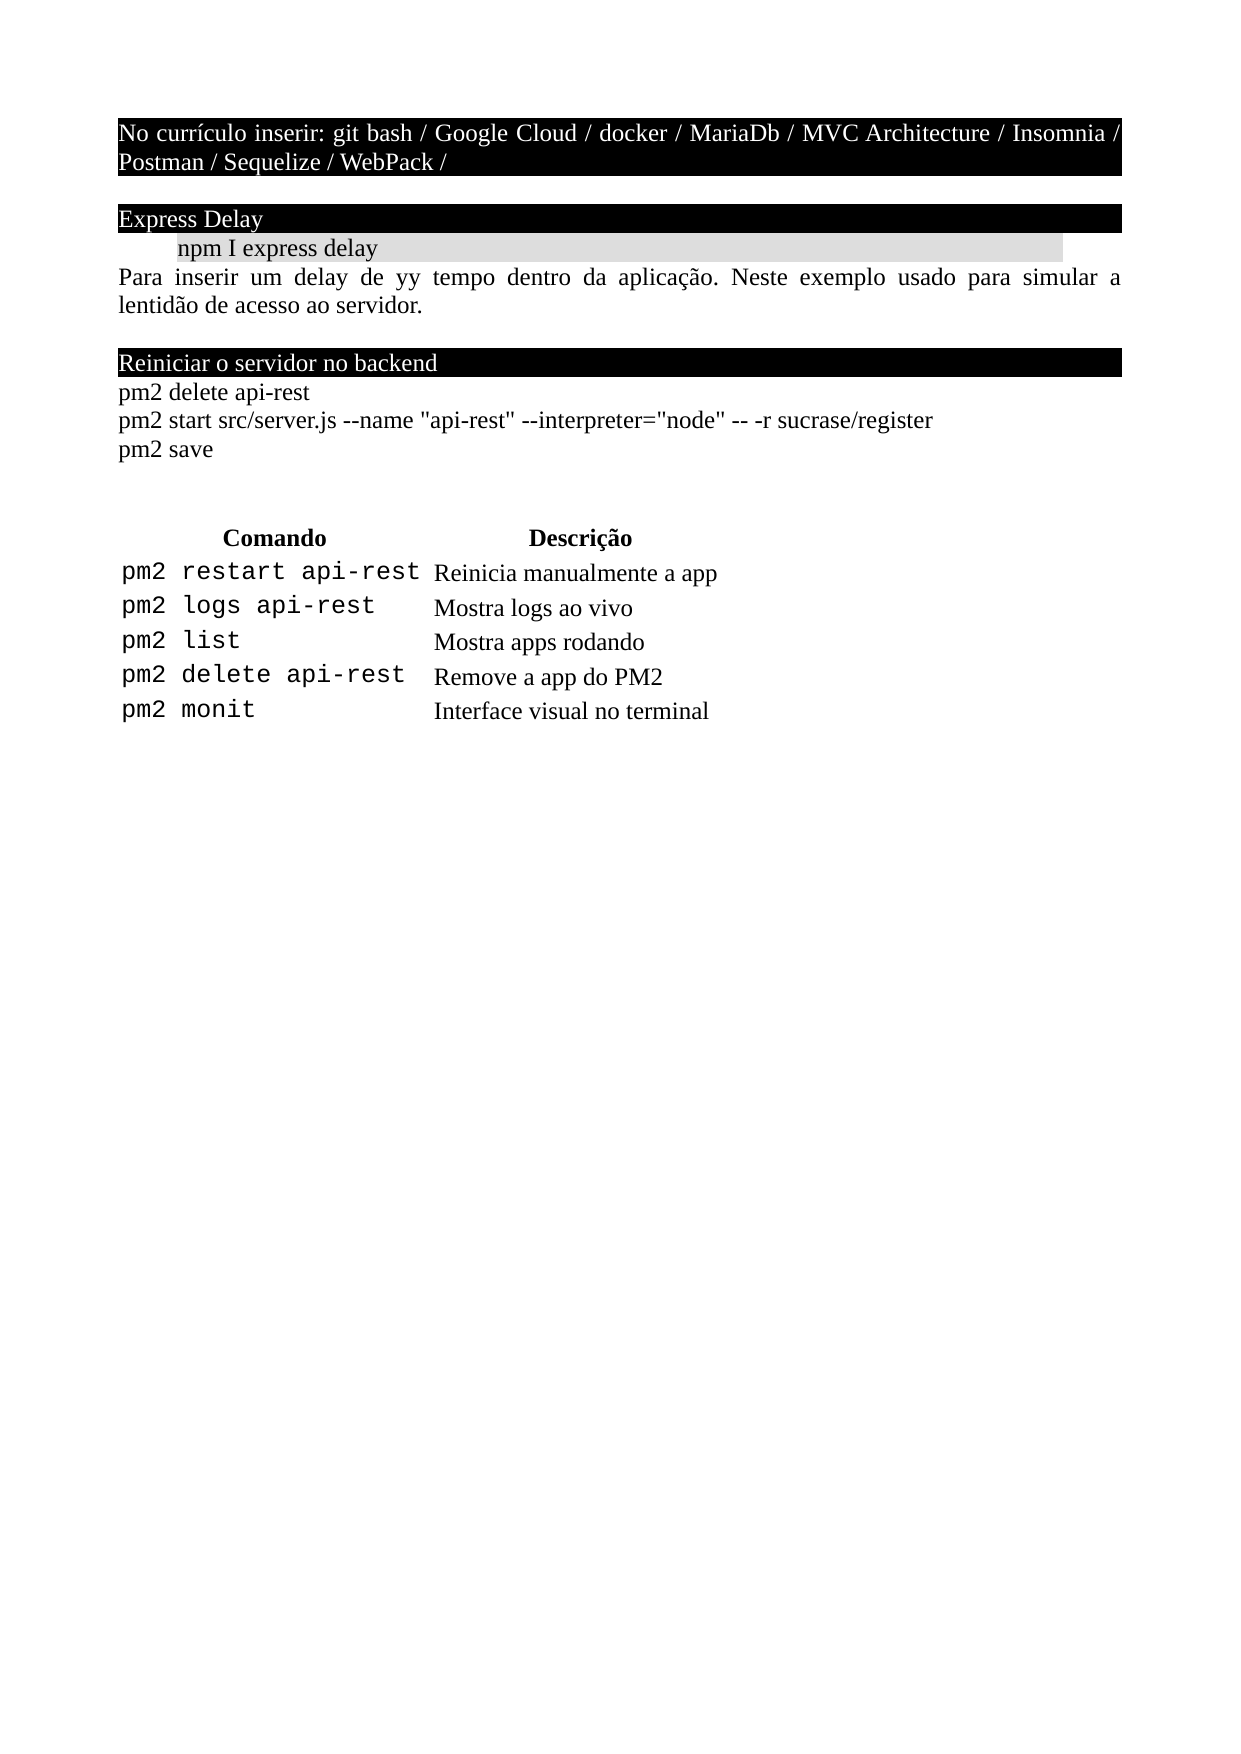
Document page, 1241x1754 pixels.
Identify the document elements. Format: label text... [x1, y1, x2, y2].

table_header Descrição [431, 521, 730, 555]
text Express Delay [118, 204, 1122, 233]
table_cell pm2 list [118, 624, 431, 659]
table_header Comando [118, 521, 431, 555]
text No currículo inserir: git bash / Google Cloud / docker / MariaDb / MVC Architecture / Insomnia / Postman / Sequelize / WebPack / [118, 118, 1122, 176]
table_cell Interface visual no terminal [431, 694, 730, 728]
table_cell pm2 restart api-rest [118, 555, 431, 590]
text pm2 save [118, 434, 1122, 463]
text pm2 start src/server.js --name "api-rest" --interpreter="node" -- -r sucrase/register [118, 406, 1122, 434]
table_cell pm2 logs api-rest [118, 590, 431, 624]
table_cell Mostra apps rodando [431, 624, 730, 659]
table_cell pm2 monit [118, 694, 431, 728]
text Reiniciar o servidor no backend [118, 348, 1122, 377]
table_cell Reinicia manualmente a app [431, 555, 730, 590]
table_cell Mostra logs ao vivo [431, 590, 730, 624]
text pm2 delete api-rest [118, 377, 1122, 406]
text npm I express delay [177, 233, 1063, 262]
table_cell pm2 delete api-rest [118, 659, 431, 693]
text Para inserir um delay de yy tempo dentro da aplicação. Neste exemplo usado para simular a lentidão de acesso ao servidor. [118, 262, 1122, 319]
table_cell Remove a app do PM2 [431, 659, 730, 693]
